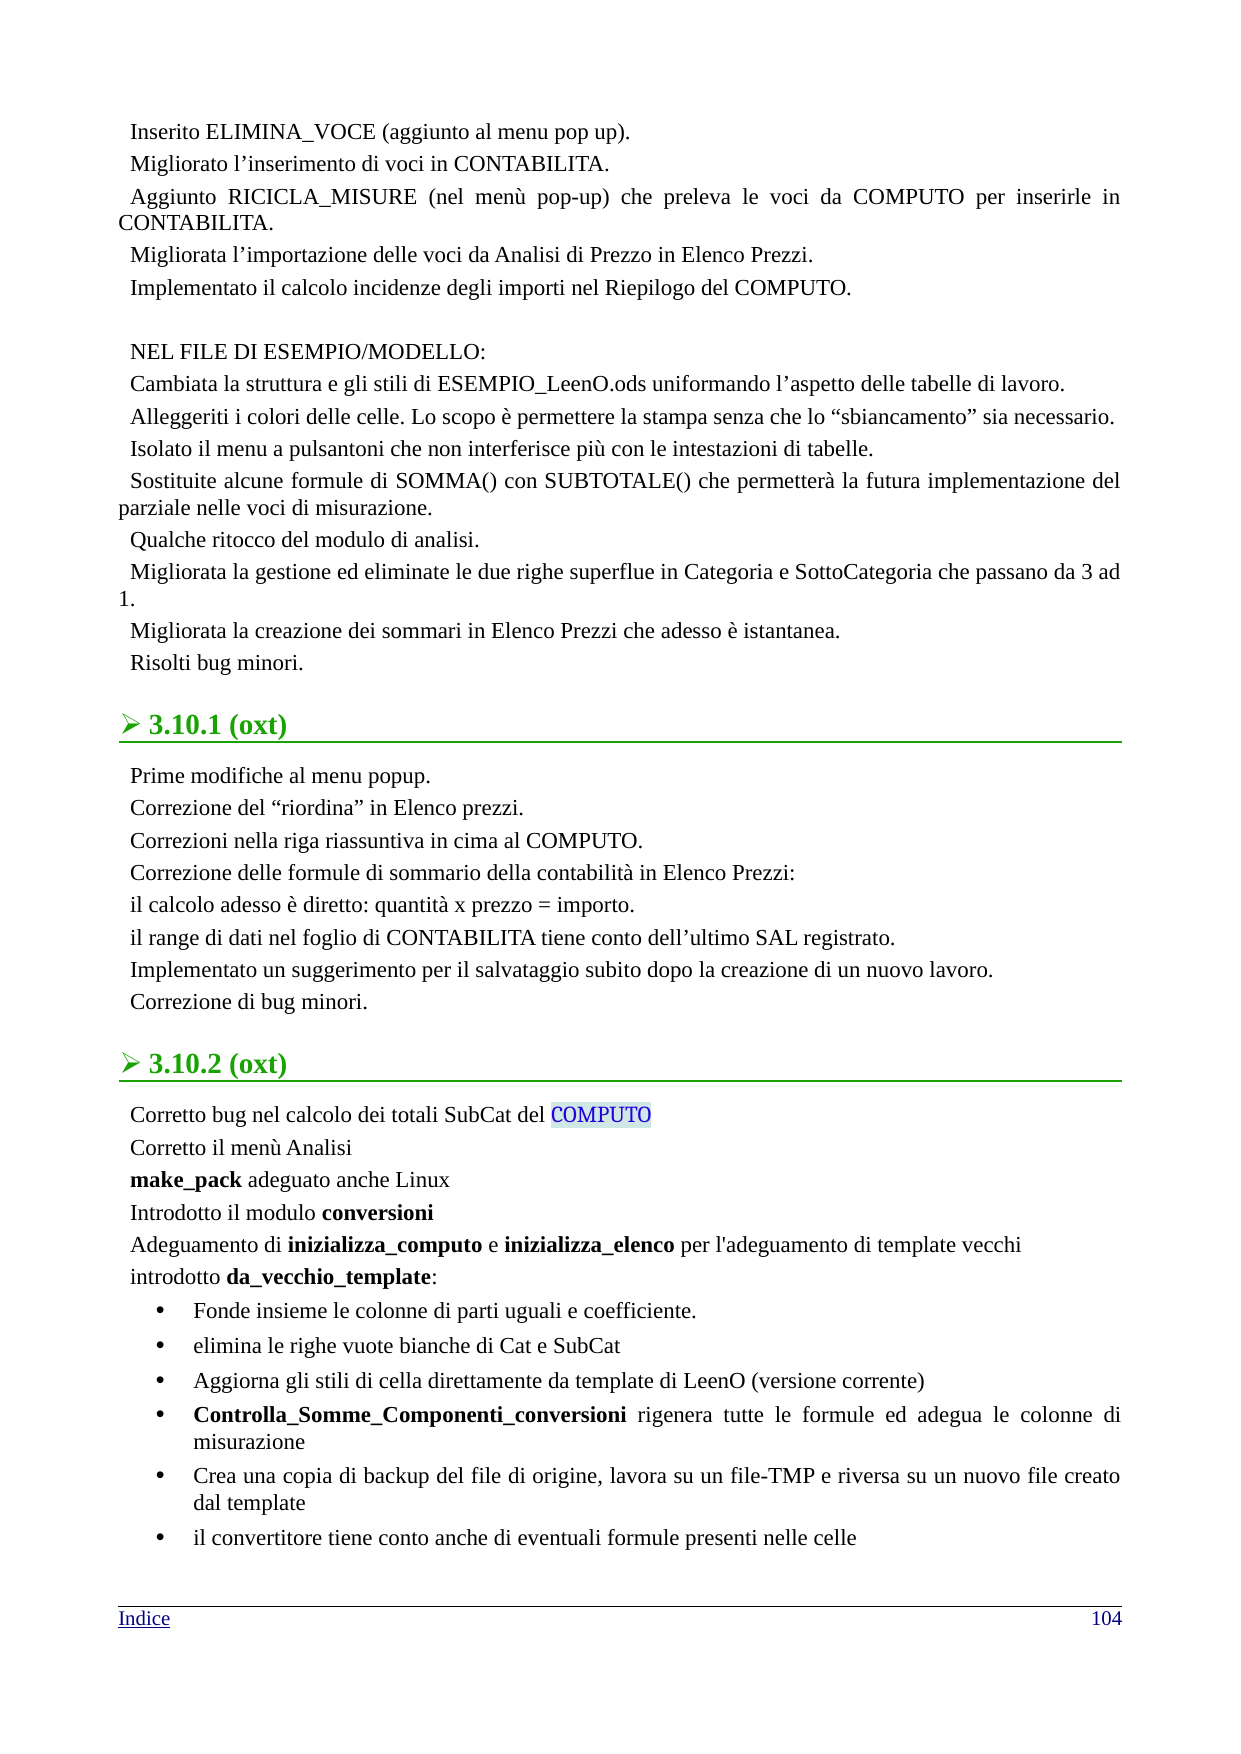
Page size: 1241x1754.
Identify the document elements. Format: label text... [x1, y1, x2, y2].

text Migliorata la gestione ed eliminate le due righe superflue in Categoria e SottoCategoria che passano da 3 ad 1. [118, 558, 1122, 611]
text Migliorata l’importazione delle voci da Analisi di Prezzo in Elenco Prezzi. [118, 241, 1122, 268]
text Migliorata la creazione dei sommari in Elenco Prezzi che adesso è istantanea. [118, 617, 1122, 643]
list Crea una copia di backup del file di origine, lavora su un file-TMP e riversa su un nuovo file creato dal template [156, 1461, 1122, 1516]
list Aggiorna gli stili di cella direttamente da template di LeenO (versione corrente) [156, 1365, 1122, 1393]
text Inserito ELIMINA_VOCE (aggiunto al menu pop up). [118, 118, 1122, 144]
text Prime modifiche al menu popup. [118, 762, 1122, 788]
text Corretto il menù Analisi [118, 1134, 1122, 1160]
list elimina le righe vuote bianche di Cat e SubCat [156, 1330, 1122, 1359]
text Aggiunto RICICLA_MISURE (nel menù pop-up) che preleva le voci da COMPUTO per inserirle in CONTABILITA. [118, 183, 1122, 235]
text Correzioni nella riga riassuntiva in cima al COMPUTO. [118, 827, 1122, 853]
text Introdotto il modulo conversioni [118, 1198, 1122, 1225]
text Correzione del “riordina” in Elenco prezzi. [118, 794, 1122, 821]
text Risolti bug minori. [118, 649, 1122, 676]
text il calcolo adesso è diretto: quantità x prezzo = importo. [118, 891, 1122, 918]
text Cambiata la struttura e gli stili di ESEMPIO_LeenO.ods uniformando l’aspetto delle tabelle di lavoro. [118, 371, 1122, 397]
text Adeguamento di inizializza_computo e inizializza_elenco per l'adeguamento di template vecchi [118, 1231, 1122, 1257]
text make_pack adeguato anche Linux [118, 1166, 1122, 1193]
subtitle 3.10.1 (oxt) [119, 707, 1122, 741]
text introdotto da_vecchio_template: [118, 1263, 1122, 1289]
text Correzione delle formule di sommario della contabilità in Elenco Prezzi: [118, 859, 1122, 885]
text NEL FILE DI ESEMPIO/MODELLO: [118, 338, 1122, 364]
list il convertitore tiene conto anche di eventuali formule presenti nelle celle [156, 1522, 1122, 1550]
text il range di dati nel foglio di CONTABILITA tiene conto dell’ultimo SAL registrato. [118, 923, 1122, 950]
text Isolato il menu a pulsantoni che non interferisce più con le intestazioni di tabelle. [118, 435, 1122, 461]
text Implementato il calcolo incidenze degli importi nel Riepilogo del COMPUTO. [118, 274, 1122, 300]
text Sostituite alcune formule di SOMMA() con SUBTOTALE() che permetterà la futura implementazione del parziale nelle voci di misurazione. [118, 467, 1122, 520]
text Qualche ritocco del modulo di analisi. [118, 526, 1122, 552]
text Implementato un suggerimento per il salvataggio subito dopo la creazione di un nuovo lavoro. [118, 956, 1122, 982]
subtitle 3.10.2 (oxt) [119, 1046, 1122, 1080]
text Corretto bug nel calcolo dei totali SubCat del COMPUTO [118, 1101, 1122, 1128]
text Correzione di bug minori. [118, 988, 1122, 1014]
list Controlla_Somme_Componenti_conversioni rigenera tutte le formule ed adegua le colonne di misurazione [156, 1399, 1122, 1454]
text Migliorato l’inserimento di voci in CONTABILITA. [118, 150, 1122, 177]
text Alleggeriti i colori delle celle. Lo scopo è permettere la stampa senza che lo “sbiancamento” sia necessario. [118, 403, 1122, 429]
list Fonde insieme le colonne di parti uguali e coefficiente. [156, 1295, 1122, 1324]
